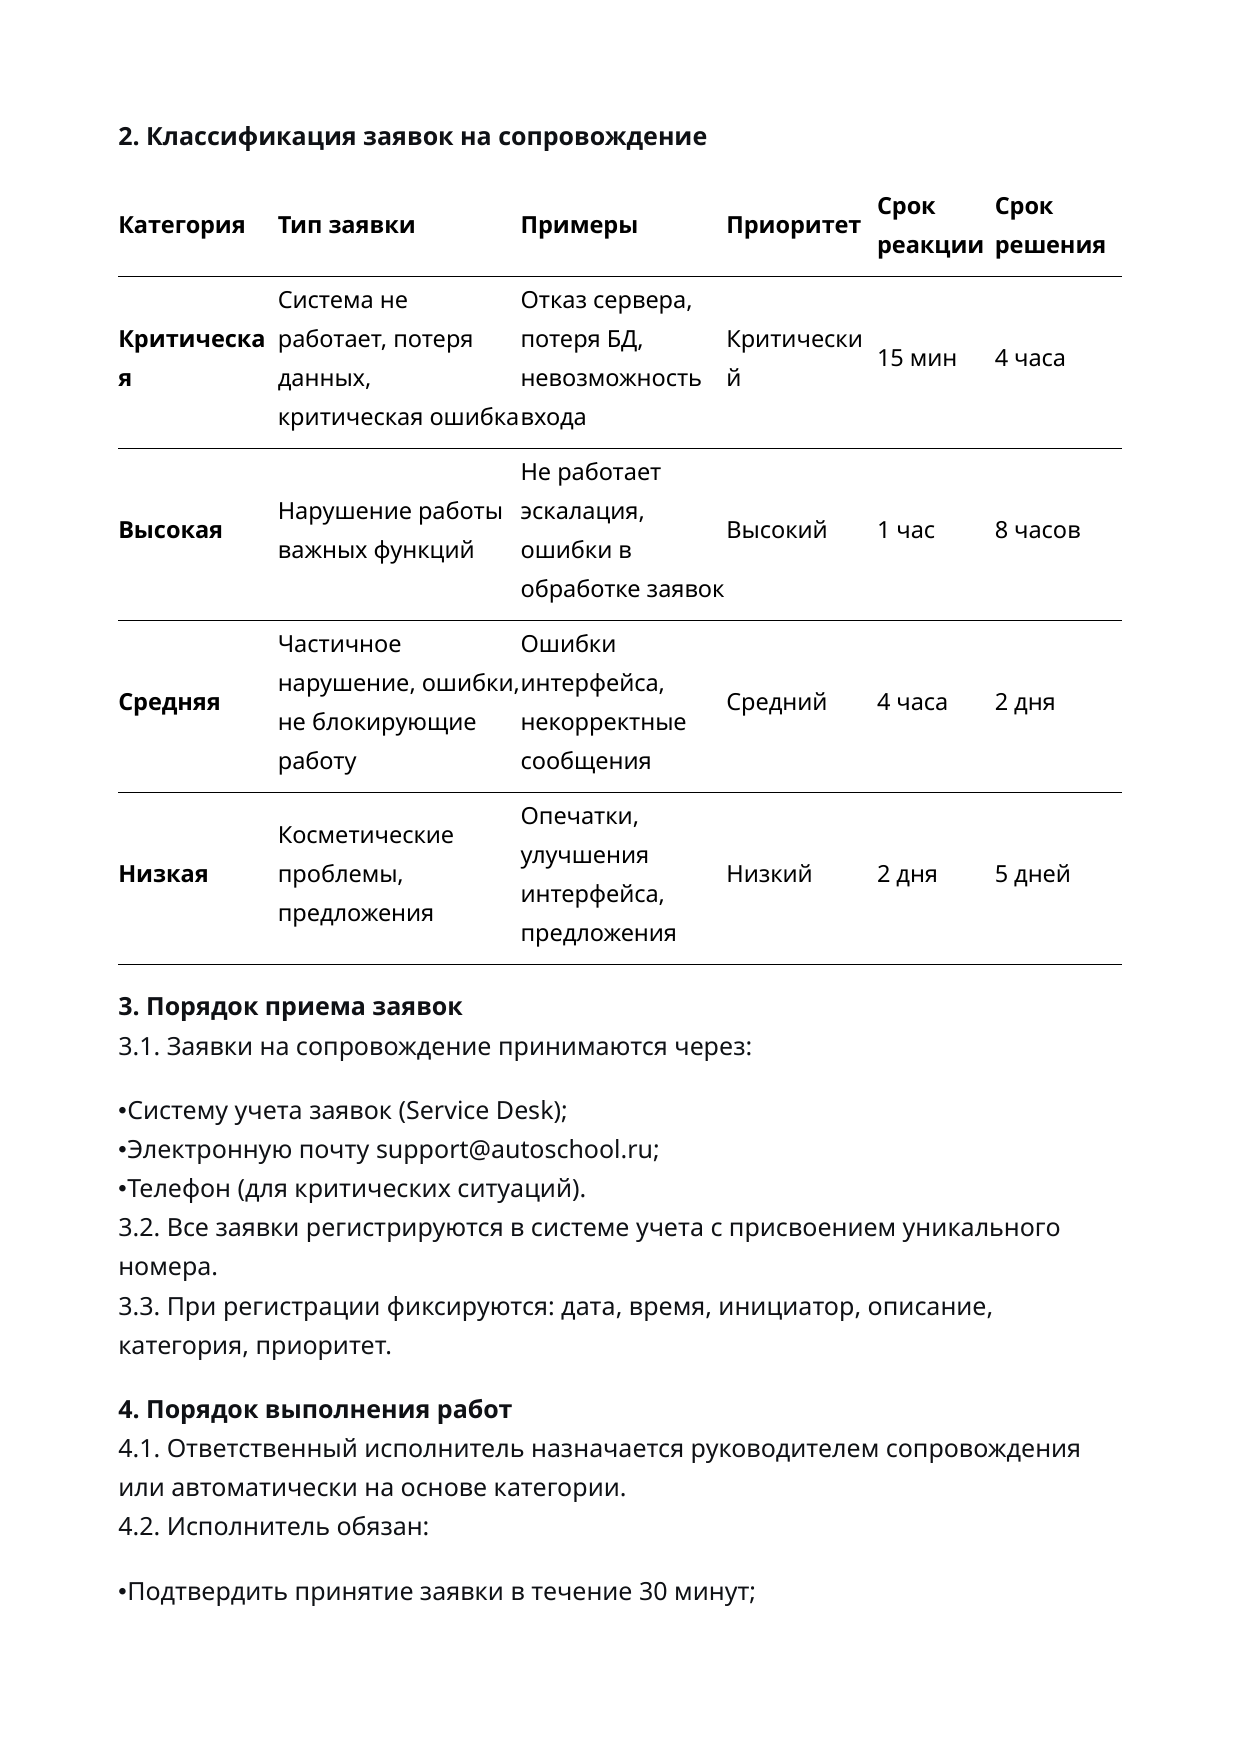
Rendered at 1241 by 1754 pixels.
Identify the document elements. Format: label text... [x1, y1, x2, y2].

table_cell Критический [726, 277, 877, 448]
text 2. Классификация заявок на сопровождение [118, 118, 1122, 152]
table_cell Система не работает, потеря данных, критическая ошибка [278, 277, 520, 448]
table_cell Отказ сервера, потеря БД, невозможность входа [520, 277, 726, 448]
table_cell Высокий [726, 449, 877, 620]
table_cell 1 час [877, 449, 994, 620]
list Электронную почту support@autoschool.ru; [118, 1132, 1122, 1166]
table_cell 5 дней [995, 793, 1122, 964]
table_cell 8 часов [995, 449, 1122, 620]
table_header Приоритет [726, 182, 877, 276]
table_header Срок реакции [877, 182, 994, 276]
table_cell 4 часа [877, 621, 994, 792]
table_cell 2 дня [995, 621, 1122, 792]
text 4. Порядок выполнения работ 4.1. Ответственный исполнитель назначается руководителем сопровождения или автоматически на основе категории. 4.2. Исполнитель обязан: [118, 1392, 1122, 1543]
table_cell Критическая [118, 277, 278, 448]
table_cell 15 мин [877, 277, 994, 448]
table_cell Низкая [118, 793, 278, 964]
table_cell Средняя [118, 621, 278, 792]
table_cell Косметические проблемы, предложения [278, 793, 520, 964]
table_cell Низкий [726, 793, 877, 964]
table_cell Не работает эскалация, ошибки в обработке заявок [520, 449, 726, 620]
list Подтвердить принятие заявки в течение 30 минут; [118, 1573, 1122, 1607]
text 3. Порядок приема заявок 3.1. Заявки на сопровождение принимаются через: [118, 989, 1122, 1062]
list Систему учета заявок (Service Desk); [118, 1092, 1122, 1126]
table_cell Частичное нарушение, ошибки, не блокирующие работу [278, 621, 520, 792]
table_cell 2 дня [877, 793, 994, 964]
table_cell Ошибки интерфейса, некорректные сообщения [520, 621, 726, 792]
table_cell Средний [726, 621, 877, 792]
table_header Примеры [520, 182, 726, 276]
table_cell Высокая [118, 449, 278, 620]
table_header Категория [118, 182, 278, 276]
table_header Срок решения [995, 182, 1122, 276]
table_cell Опечатки, улучшения интерфейса, предложения [520, 793, 726, 964]
table_cell 4 часа [995, 277, 1122, 448]
list Телефон (для критических ситуаций). 3.2. Все заявки регистрируются в системе учета с присвоением уникального номера. 3.3. При регистрации фиксируются: дата, время, инициатор, описание, категория, приоритет. [118, 1171, 1122, 1361]
table_cell Нарушение работы важных функций [278, 449, 520, 620]
table_header Тип заявки [278, 182, 520, 276]
